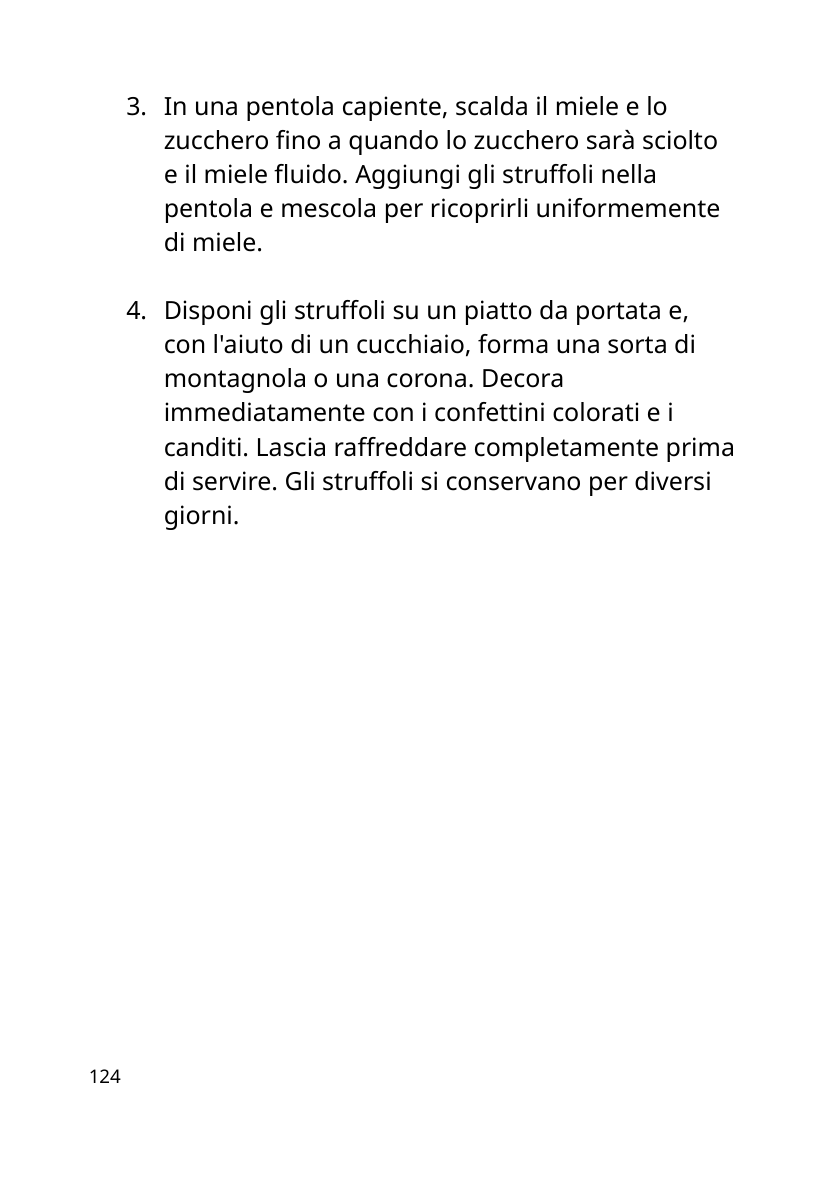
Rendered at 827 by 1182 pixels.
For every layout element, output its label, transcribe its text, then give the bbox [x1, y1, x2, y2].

list Disponi gli struffoli su un piatto da portata e, con l'aiuto di un cucchiaio, forma una sorta di montagnola o una corona. Decora immediatamente con i confettini colorati e i canditi. Lascia raffreddare completamente prima di servire. Gli struffoli si conservano per diversi giorni. [126, 293, 738, 531]
list In una pentola capiente, scalda il miele e lo zucchero fino a quando lo zucchero sarà sciolto e il miele fluido. Aggiungi gli struffoli nella pentola e mescola per ricoprirli uniformemente di miele. [126, 88, 738, 259]
